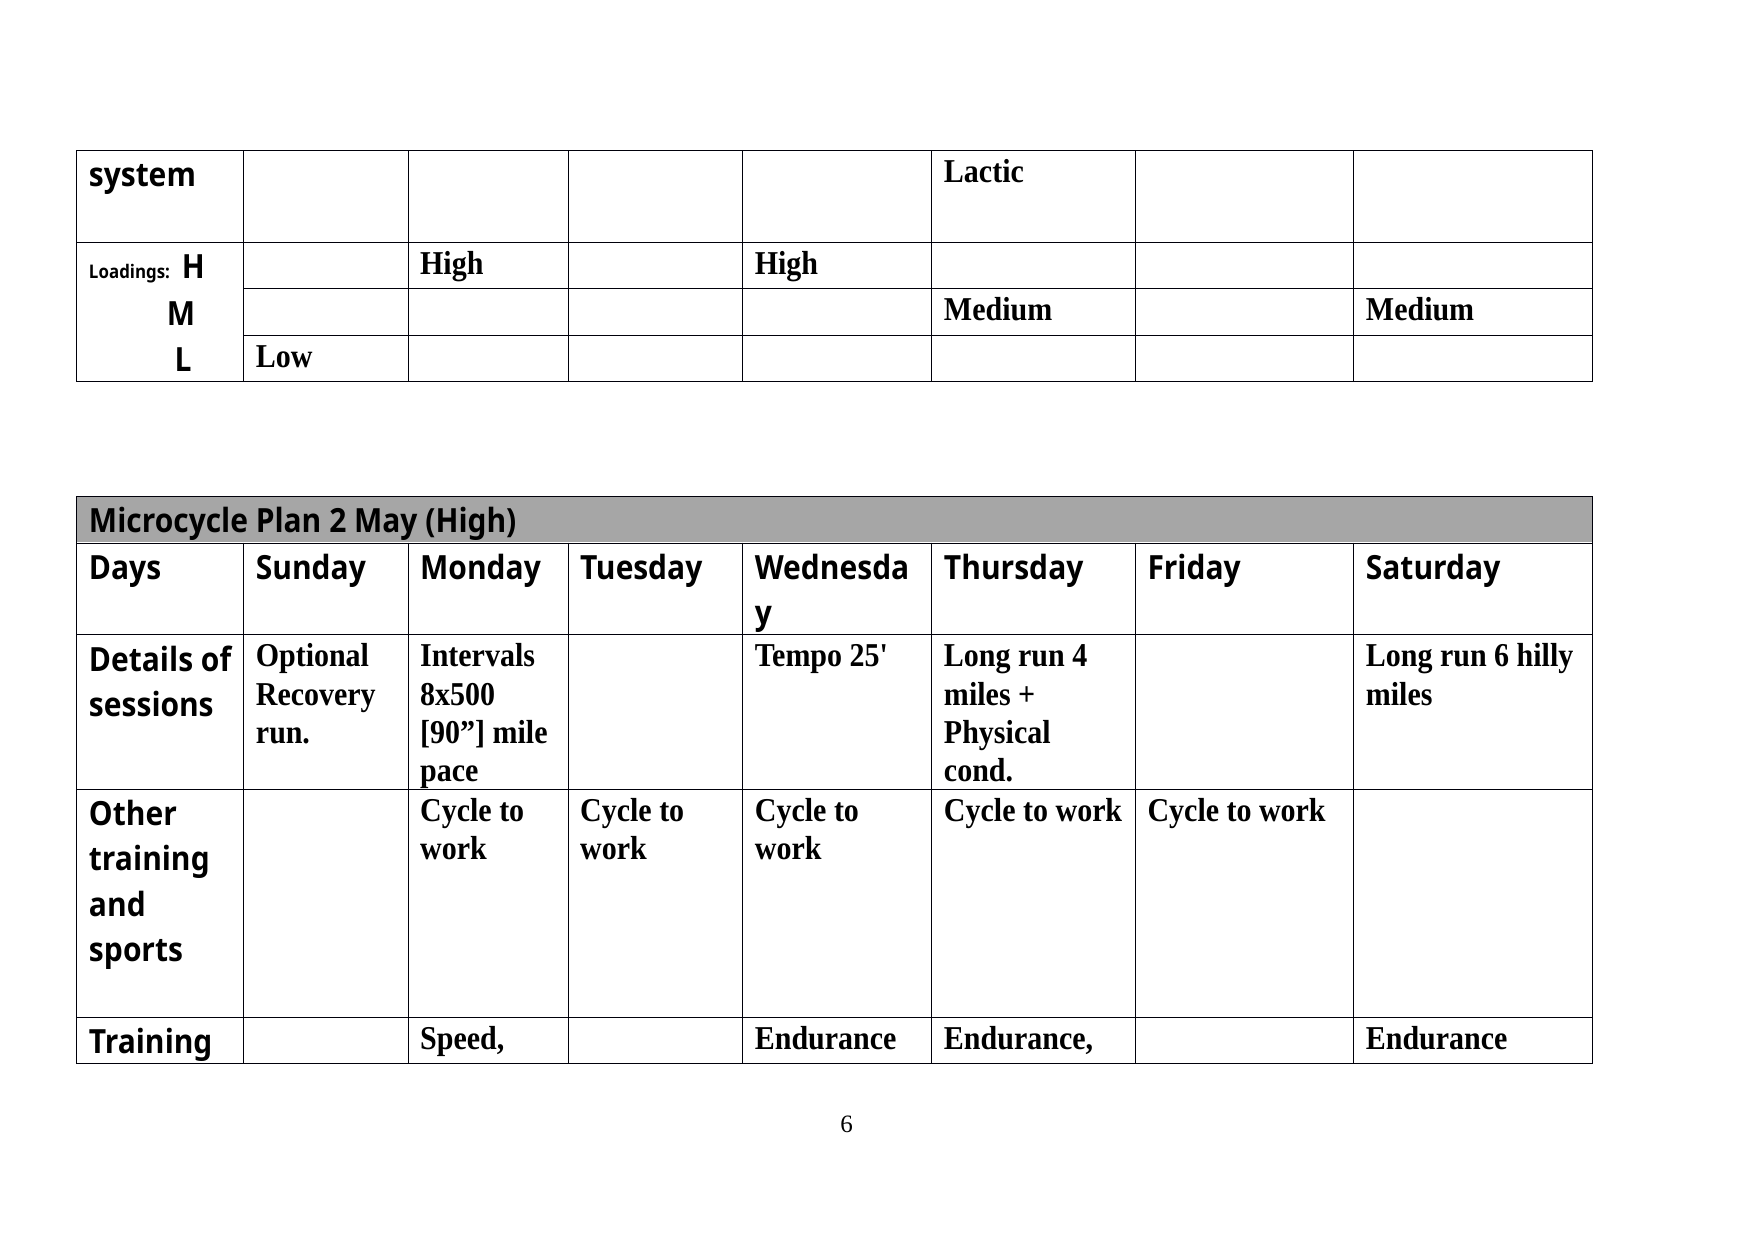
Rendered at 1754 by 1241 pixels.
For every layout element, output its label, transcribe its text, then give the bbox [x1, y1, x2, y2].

table_cell [1354, 336, 1592, 381]
table_cell Days [77, 544, 243, 634]
table_cell [1354, 790, 1592, 1017]
table_cell Endurance [743, 1018, 931, 1063]
table_cell [569, 243, 742, 288]
table_cell Low [244, 336, 408, 381]
table_cell L [77, 335, 243, 381]
table_cell High [743, 243, 931, 288]
table_cell Cycle to work [409, 790, 568, 1017]
table_cell Loadings: H [77, 243, 243, 288]
table_cell [932, 243, 1135, 288]
table_cell [244, 1018, 408, 1063]
table_cell Speed, [409, 1018, 568, 1063]
table_cell [1136, 635, 1353, 789]
table_cell Intervals 8x500 [90”] mile pace [409, 635, 568, 789]
table_cell Details of sessions [77, 635, 243, 789]
table_header Microcycle Plan 2 May (High) [77, 497, 1592, 542]
table_cell Lactic [932, 151, 1135, 242]
table_cell Other training and sports [77, 790, 243, 1017]
table_cell Medium [1354, 289, 1592, 335]
table_cell [743, 289, 931, 335]
table_cell [1136, 289, 1353, 335]
table_cell [1136, 151, 1353, 242]
table_cell system [77, 151, 243, 242]
table_cell Medium [932, 289, 1135, 335]
table_cell Cycle to work [1136, 790, 1353, 1017]
table_cell Tempo 25' [743, 635, 931, 789]
table_cell [244, 151, 408, 242]
table_cell Optional Recovery run. [244, 635, 408, 789]
table_cell [1136, 243, 1353, 288]
table_cell Cycle to work [932, 790, 1135, 1017]
table_cell Long run 4 miles + Physical cond. [932, 635, 1135, 789]
table_cell [569, 635, 742, 789]
table_cell Saturday [1354, 544, 1592, 634]
table_cell [244, 790, 408, 1017]
table_cell [743, 151, 931, 242]
table_cell Cycle to work [743, 790, 931, 1017]
table_cell [1354, 243, 1592, 288]
table_cell Thursday [932, 544, 1135, 634]
table_cell [1136, 1018, 1353, 1063]
table_cell Cycle to work [569, 790, 742, 1017]
table_cell Wednesday [743, 544, 931, 634]
table_cell Monday [409, 544, 568, 634]
table_cell [1136, 336, 1353, 381]
table_cell Sunday [244, 544, 408, 634]
table_cell High [409, 243, 568, 288]
table_cell [743, 336, 931, 381]
table_cell [569, 289, 742, 335]
table_cell [244, 289, 408, 335]
table_cell Long run 6 hilly miles [1354, 635, 1592, 789]
table_cell [409, 289, 568, 335]
table_cell Endurance, [932, 1018, 1135, 1063]
table_cell [409, 336, 568, 381]
table_cell [932, 336, 1135, 381]
table_cell Tuesday [569, 544, 742, 634]
table_cell Training [77, 1018, 243, 1063]
table_cell Endurance [1354, 1018, 1592, 1063]
table_cell [409, 151, 568, 242]
table_cell Friday [1136, 544, 1353, 634]
table_cell [1354, 151, 1592, 242]
table_cell M [77, 288, 243, 335]
table_cell [244, 243, 408, 288]
table_cell [569, 336, 742, 381]
table_cell [569, 151, 742, 242]
table_cell [569, 1018, 742, 1063]
